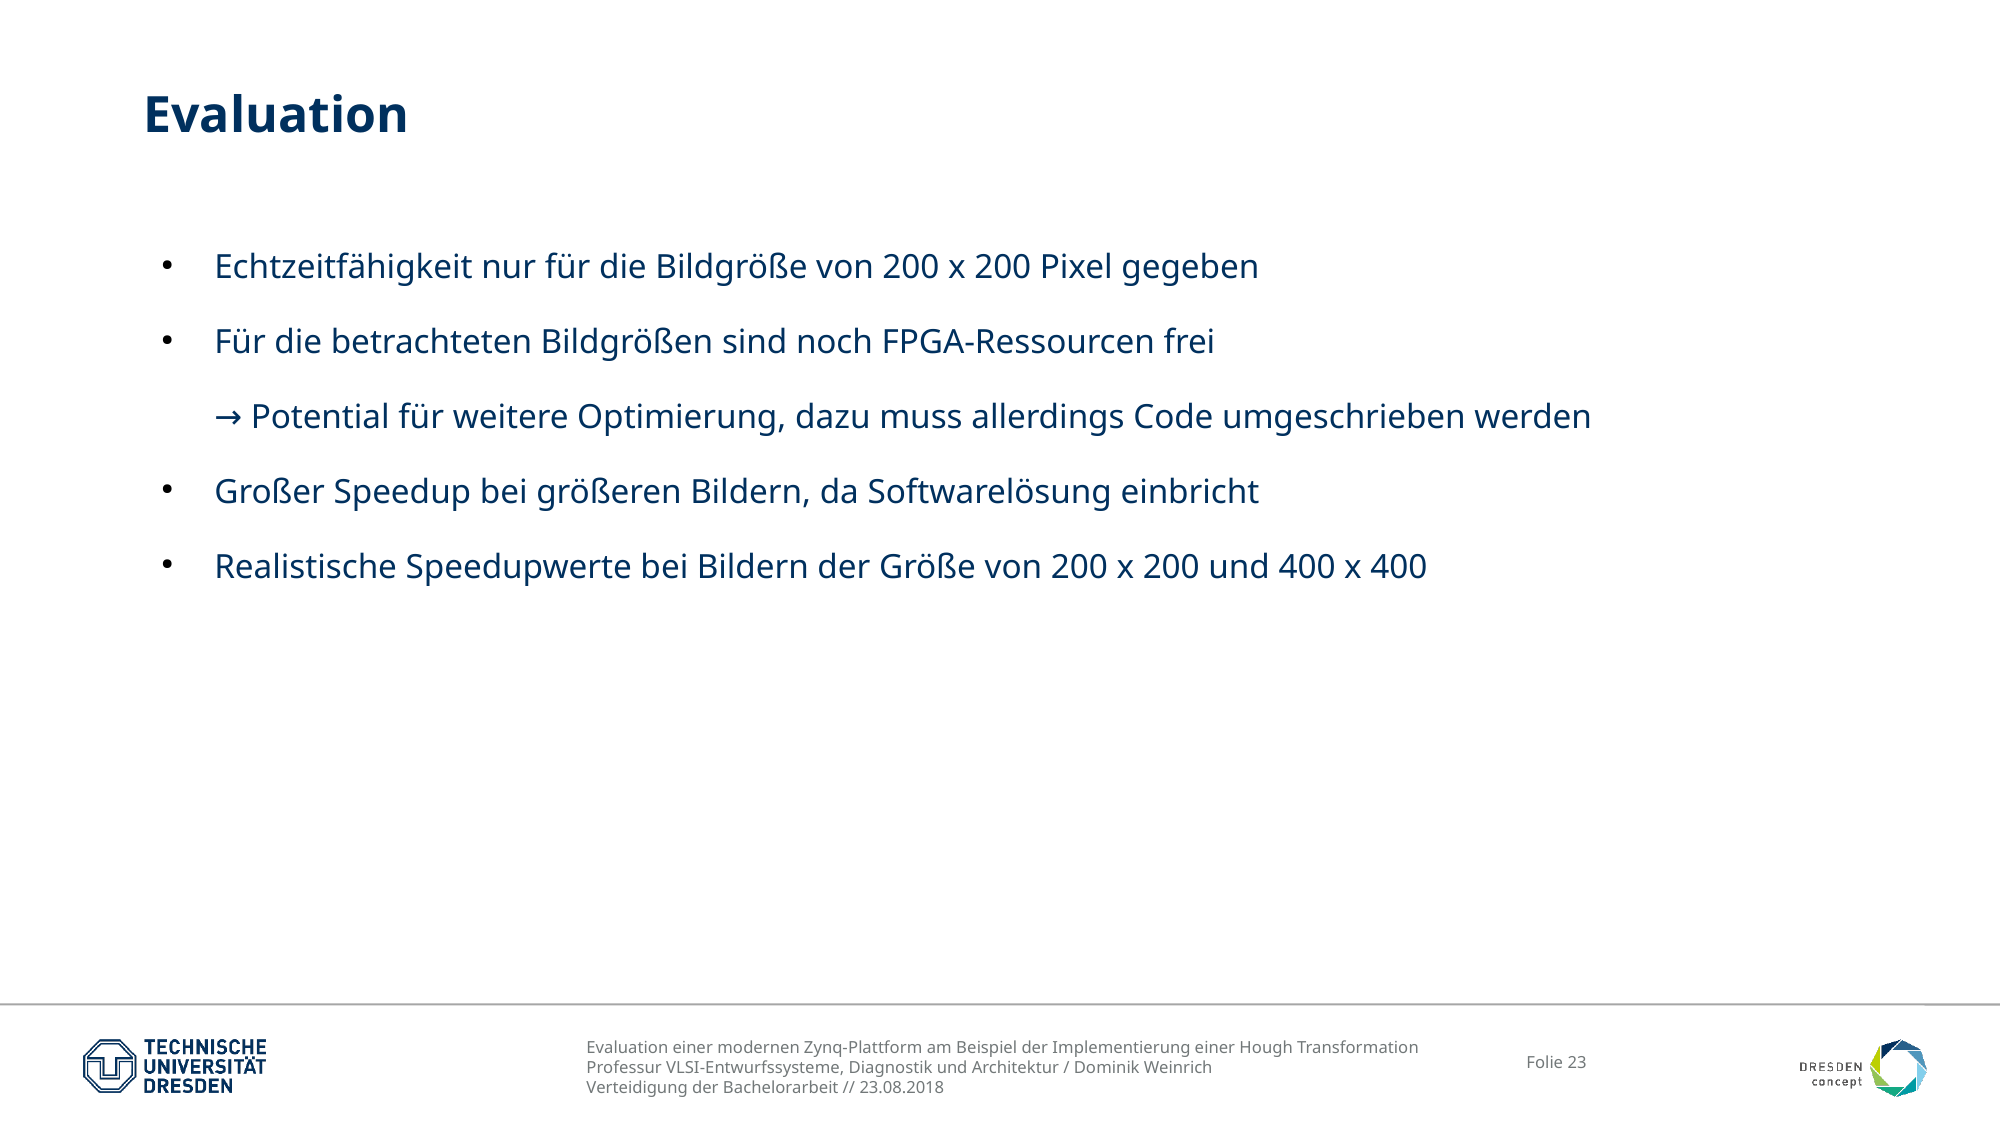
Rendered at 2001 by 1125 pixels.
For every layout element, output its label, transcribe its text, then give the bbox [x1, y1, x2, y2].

picture [1800, 1039, 1927, 1097]
picture [83, 1039, 266, 1093]
title Evaluation [143, 56, 1880, 169]
list Echtzeitfähigkeit nur für die Bildgröße von 200 x 200 Pixel gegeben Für die betrachteten Bildgrößen sind noch FPGA-Ressourcen frei → Potential für weitere Optimierung, dazu muss allerdings Code umgeschrieben werden Großer Speedup bei größeren Bildern, da Softwarelösung einbricht Realistische Speedupwerte bei Bildern der Größe von 200 x 200 und 400 x 400 [143, 243, 1880, 957]
